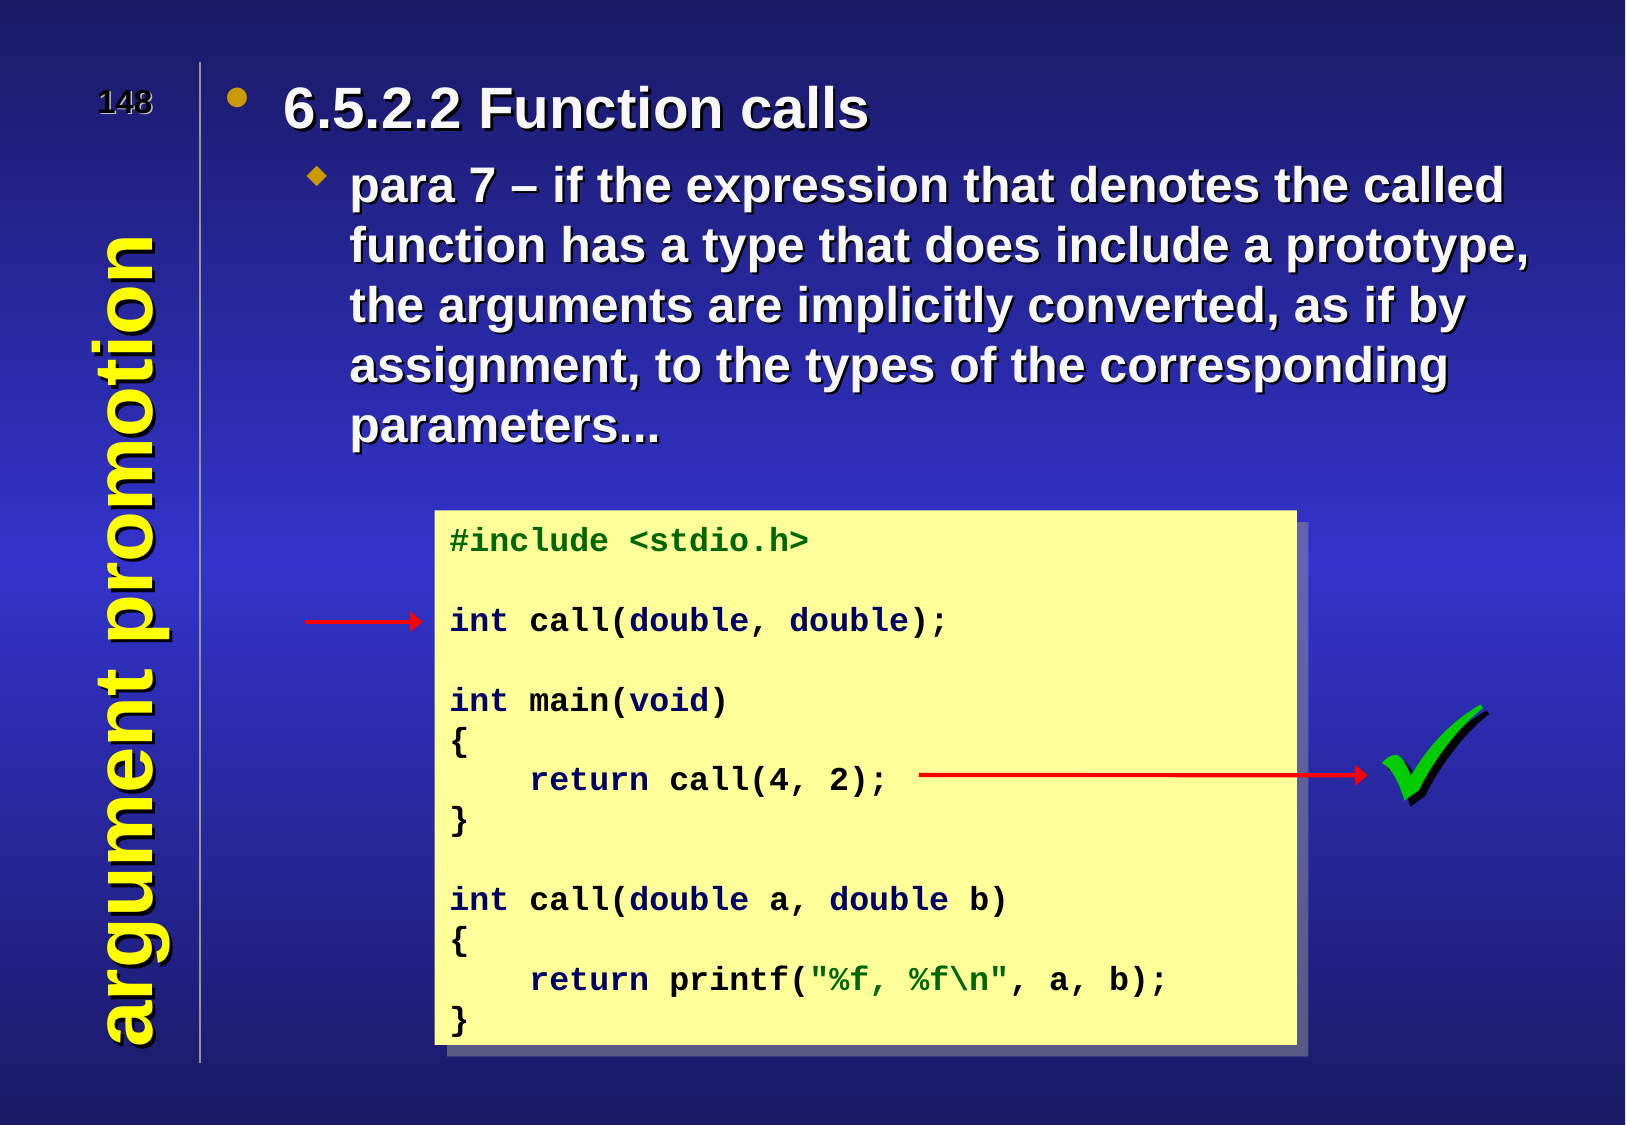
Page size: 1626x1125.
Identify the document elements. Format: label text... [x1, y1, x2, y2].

title argument promotion [50, 187, 188, 1063]
text_box  [1355, 663, 1545, 858]
list 6.5.2.2 Function calls para 7 – if the expression that denotes the called function has a type that does include a prototype, the arguments are implicitly converted, as if by assignment, to the types of the corresponding parameters... [212, 62, 1550, 1063]
text_box #include <stdio.h> int call(double, double); int main(void) { return call(4, 2); } int call(double a, double b) { return printf("%f, %f\n", a, b); } [434, 510, 1297, 1045]
